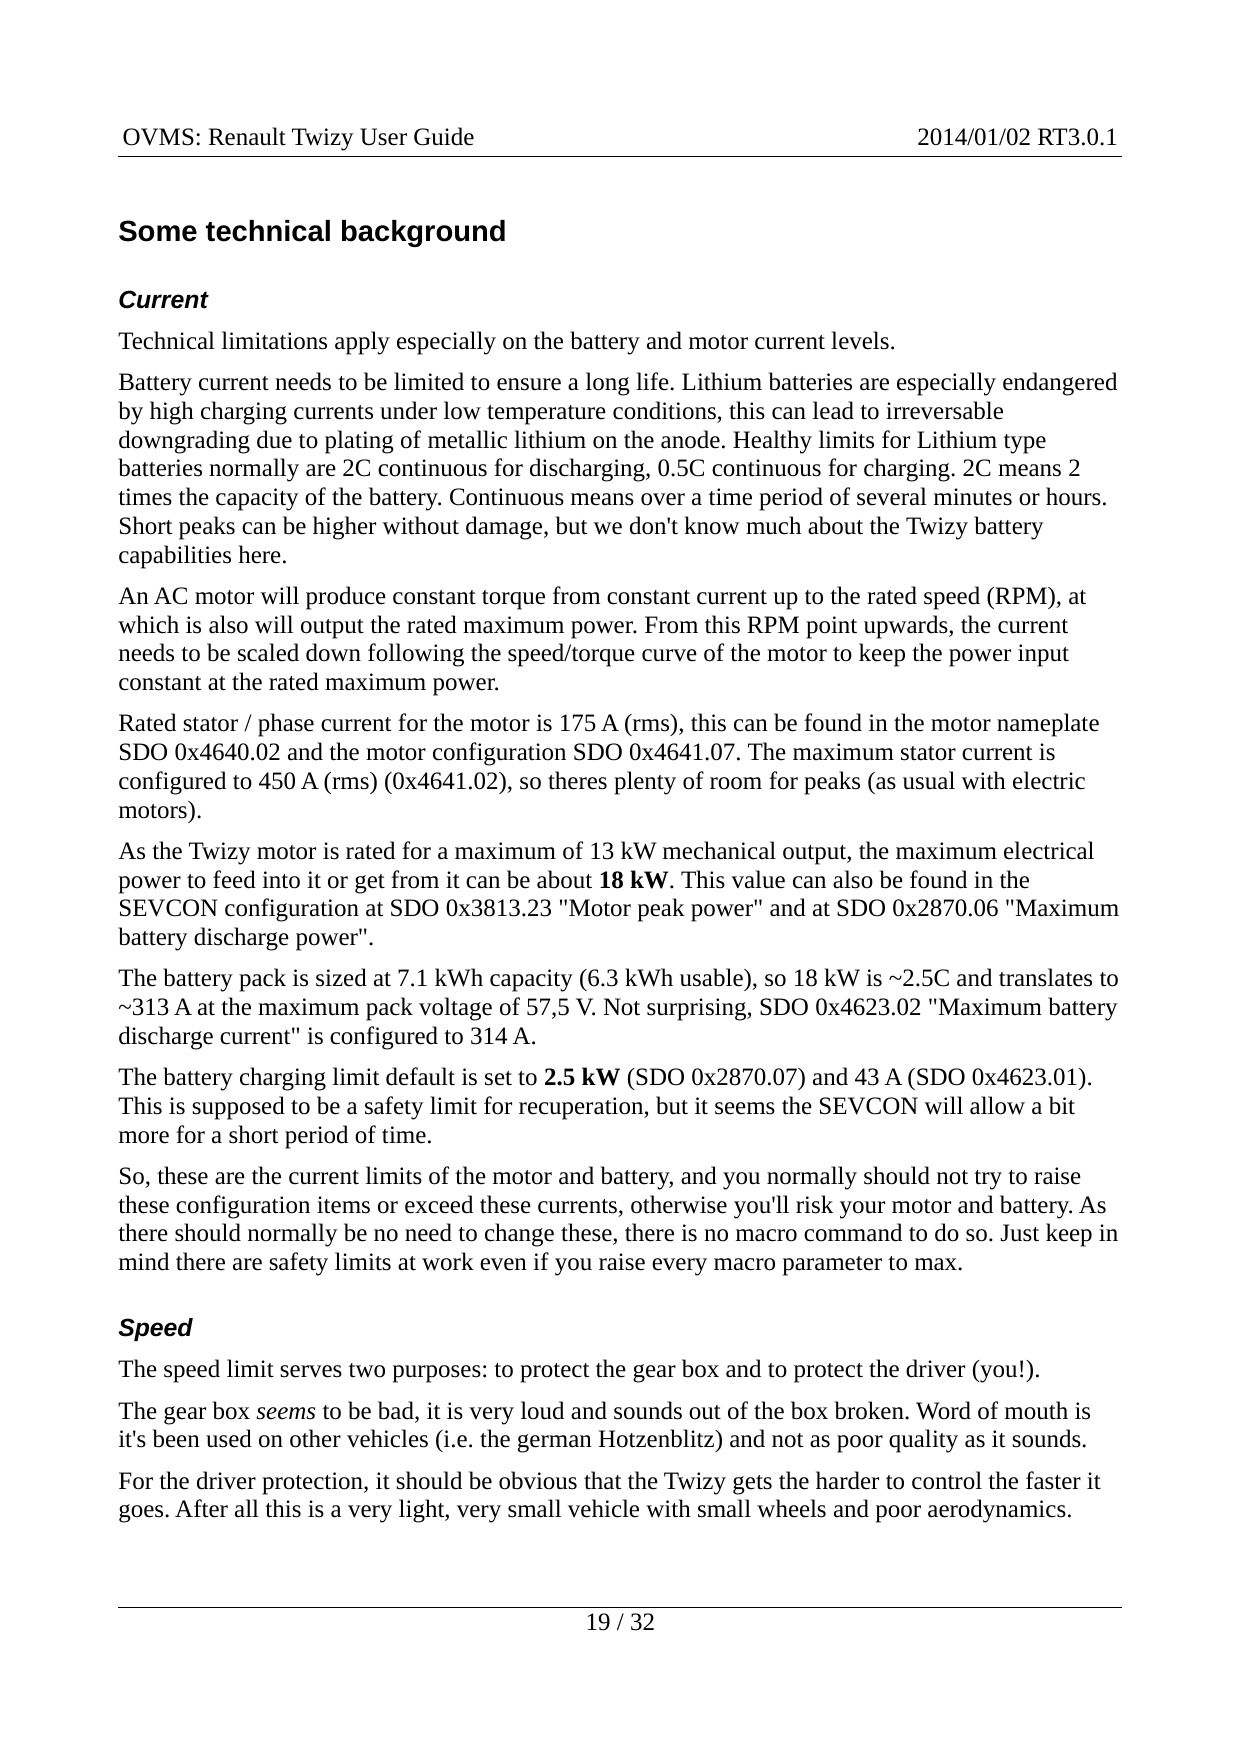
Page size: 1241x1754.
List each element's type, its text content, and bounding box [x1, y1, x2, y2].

subtitle Speed [118, 1313, 1122, 1342]
text Rated stator / phase current for the motor is 175 A (rms), this can be found in the motor nameplate SDO 0x4640.02 and the motor configuration SDO 0x4641.07. The maximum stator current is configured to 450 A (rms) (0x4641.02), so theres plenty of room for peaks (as usual with electric motors). [118, 708, 1122, 823]
subtitle Current [118, 285, 1122, 313]
text The battery charging limit default is set to 2.5 kW (SDO 0x2870.07) and 43 A (SDO 0x4623.01). This is supposed to be a safety limit for recuperation, but it seems the SEVCON will allow a bit more for a short period of time. [118, 1062, 1122, 1148]
text So, these are the current limits of the motor and battery, and you normally should not try to raise these configuration items or exceed these currents, otherwise you'll risk your motor and battery. As there should normally be no need to change these, there is no macro command to do so. Just keep in mind there are safety limits at work even if you raise every macro parameter to max. [118, 1161, 1122, 1276]
text The speed limit serves two purposes: to protect the gear box and to protect the driver (you!). [118, 1354, 1122, 1383]
subtitle Some technical background [118, 214, 1122, 247]
text The gear box seems to be bad, it is very loud and sounds out of the box broken. Word of mouth is it's been used on other vehicles (i.e. the german Hotzenblitz) and not as poor quality as it sounds. [118, 1396, 1122, 1453]
text Battery current needs to be limited to ensure a long life. Lithium batteries are especially endangered by high charging currents under low temperature conditions, this can lead to irreversable downgrading due to plating of metallic lithium on the anode. Healthy limits for Lithium type batteries normally are 2C continuous for discharging, 0.5C continuous for charging. 2C means 2 times the capacity of the battery. Continuous means over a time period of several minutes or hours. Short peaks can be higher without damage, but we don't know much about the Twizy battery capabilities here. [118, 367, 1122, 568]
text The battery pack is sized at 7.1 kWh capacity (6.3 kWh usable), so 18 kW is ~2.5C and translates to ~313 A at the maximum pack voltage of 57,5 V. Not surprising, SDO 0x4623.02 "Maximum battery discharge current" is configured to 314 A. [118, 963, 1122, 1050]
text As the Twizy motor is rated for a maximum of 13 kW mechanical output, the maximum electrical power to feed into it or get from it can be about 18 kW. This value can also be found in the SEVCON configuration at SDO 0x3813.23 "Motor peak power" and at SDO 0x2870.06 "Maximum battery discharge power". [118, 836, 1122, 951]
text Technical limitations apply especially on the battery and motor current levels. [118, 326, 1122, 355]
text For the driver protection, it should be obvious that the Twizy gets the harder to control the faster it goes. After all this is a very light, very small vehicle with small wheels and poor aerodynamics. [118, 1466, 1122, 1523]
text An AC motor will produce constant torque from constant current up to the rated speed (RPM), at which is also will output the rated maximum power. From this RPM point upwards, the current needs to be scaled down following the speed/torque curve of the motor to keep the power input constant at the rated maximum power. [118, 581, 1122, 696]
